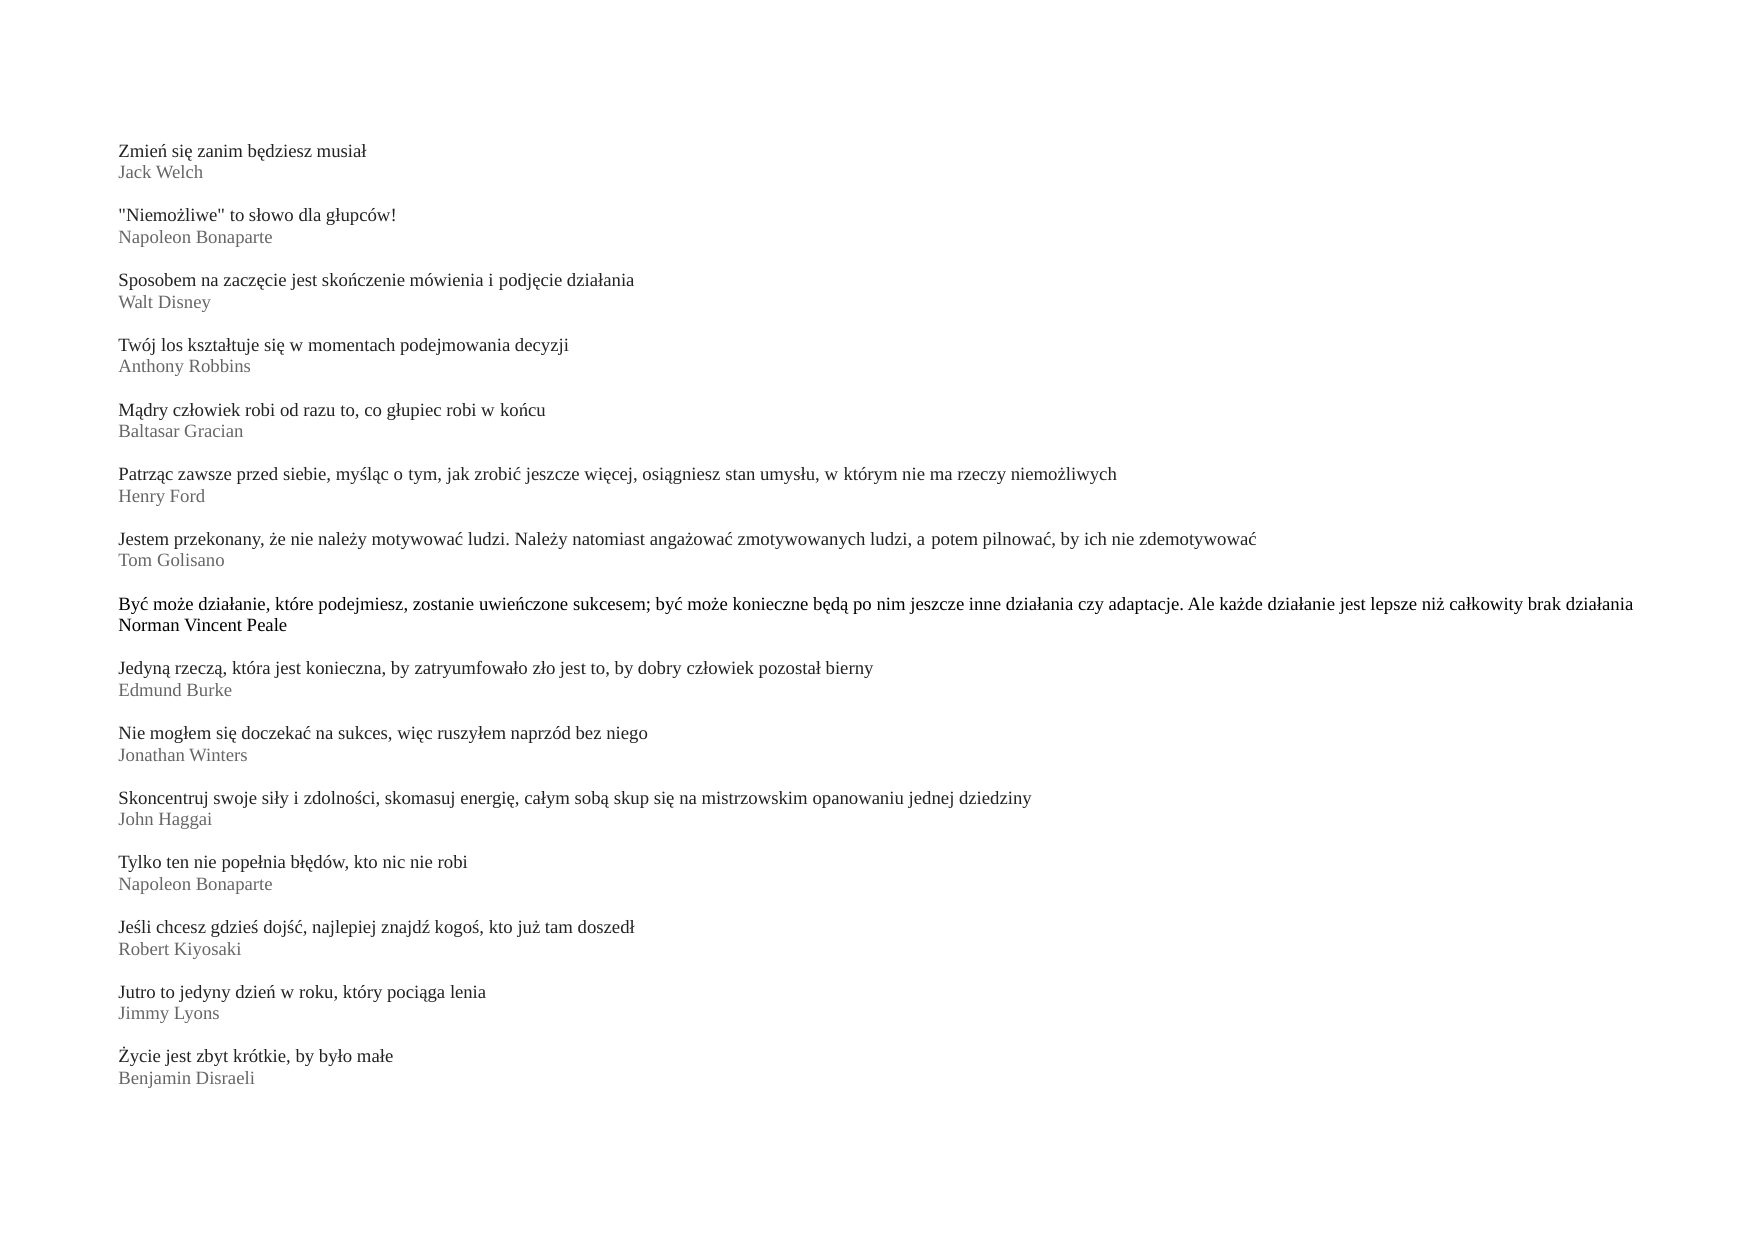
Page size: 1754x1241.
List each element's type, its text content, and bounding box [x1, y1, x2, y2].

text Jack Welch [118, 161, 1636, 183]
text Sposobem na zaczęcie jest skończenie mówienia i podjęcie działania [118, 269, 1636, 291]
text Tom Golisano [118, 549, 1636, 571]
text Robert Kiyosaki [118, 937, 1636, 959]
text Jonathan Winters [118, 743, 1636, 765]
text Jeśli chcesz gdzieś dojść, najlepiej znajdź kogoś, kto już tam doszedł [118, 916, 1636, 937]
text Twój los kształtuje się w momentach podejmowania decyzji [118, 334, 1636, 355]
text Mądry człowiek robi od razu to, co głupiec robi w końcu [118, 398, 1636, 420]
text Jedyną rzeczą, która jest konieczna, by zatryumfowało zło jest to, by dobry człowiek pozostał bierny [118, 657, 1636, 679]
text Napoleon Bonaparte [118, 226, 1636, 247]
text Walt Disney [118, 291, 1636, 312]
text Anthony Robbins [118, 355, 1636, 377]
text Baltasar Gracian [118, 420, 1636, 442]
text Norman Vincent Peale [118, 614, 1636, 636]
text Napoleon Bonaparte [118, 873, 1636, 894]
text Tylko ten nie popełnia błędów, kto nic nie robi [118, 851, 1636, 873]
text Jestem przekonany, że nie należy motywować ludzi. Należy natomiast angażować zmotywowanych ludzi, a potem pilnować, by ich nie zdemotywować [118, 528, 1636, 549]
text Patrząc zawsze przed siebie, myśląc o tym, jak zrobić jeszcze więcej, osiągniesz stan umysłu, w którym nie ma rzeczy niemożliwych [118, 463, 1636, 485]
text "Niemożliwe" to słowo dla głupców! [118, 204, 1636, 226]
text Benjamin Disraeli [118, 1067, 1636, 1088]
text Henry Ford [118, 485, 1636, 506]
text Jutro to jedyny dzień w roku, który pociąga lenia [118, 981, 1636, 1002]
text Życie jest zbyt krótkie, by było małe [118, 1045, 1636, 1067]
text Być może działanie, które podejmiesz, zostanie uwieńczone sukcesem; być może konieczne będą po nim jeszcze inne działania czy adaptacje. Ale każde działanie jest lepsze niż całkowity brak działania [118, 592, 1636, 614]
text Zmień się zanim będziesz musiał [118, 140, 1636, 161]
text Edmund Burke [118, 679, 1636, 700]
text John Haggai [118, 808, 1636, 830]
text Nie mogłem się doczekać na sukces, więc ruszyłem naprzód bez niego [118, 722, 1636, 743]
text Skoncentruj swoje siły i zdolności, skomasuj energię, całym sobą skup się na mistrzowskim opanowaniu jednej dziedziny [118, 787, 1636, 808]
text Jimmy Lyons [118, 1002, 1636, 1024]
